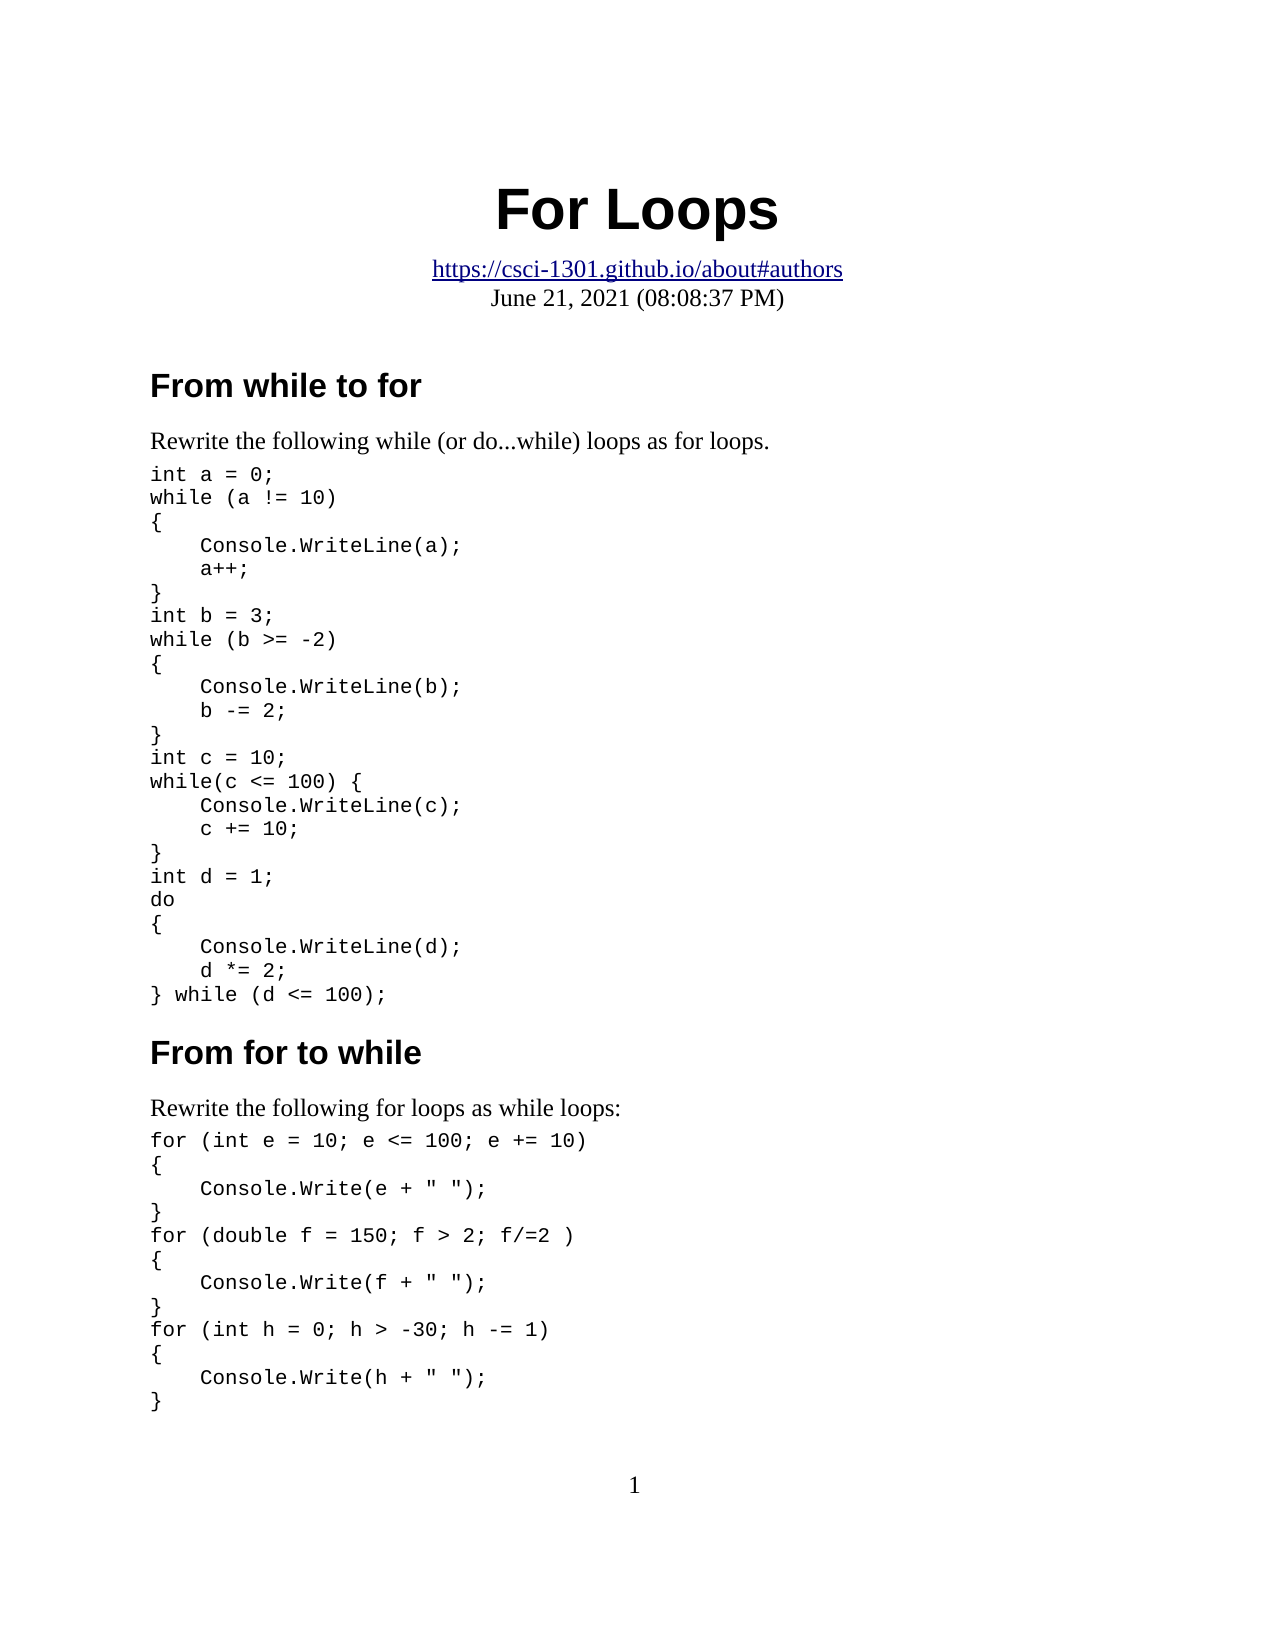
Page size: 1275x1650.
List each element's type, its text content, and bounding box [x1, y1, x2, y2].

text } [150, 582, 1125, 606]
text } [150, 1296, 1125, 1319]
text Console.Write(f + " "); [150, 1272, 1125, 1296]
text { [150, 1154, 1125, 1178]
text Console.WriteLine(c); [150, 795, 1125, 818]
text { [150, 913, 1125, 937]
text for (int h = 0; h > -30; h -= 1) [150, 1319, 1125, 1343]
text June 21, 2021 (08:08:37 PM) [150, 283, 1125, 312]
text Console.WriteLine(a); [150, 534, 1125, 558]
text Rewrite the following while (or do...while) loops as for loops. [150, 426, 1125, 455]
text int c = 10; [150, 747, 1125, 771]
text d *= 2; [150, 960, 1125, 984]
text while (a != 10) [150, 487, 1125, 511]
text } [150, 842, 1125, 866]
text { [150, 653, 1125, 676]
text } while (d <= 100); [150, 984, 1125, 1007]
subtitle From while to for [150, 366, 1125, 404]
text Rewrite the following for loops as while loops: [150, 1093, 1125, 1121]
title For Loops [150, 175, 1125, 242]
text } [150, 1201, 1125, 1225]
text Console.WriteLine(d); [150, 937, 1125, 960]
text Console.Write(h + " "); [150, 1367, 1125, 1390]
text Console.WriteLine(b); [150, 676, 1125, 700]
text { [150, 1343, 1125, 1367]
subtitle From for to while [150, 1032, 1125, 1071]
text for (double f = 150; f > 2; f/=2 ) [150, 1225, 1125, 1248]
text while (b >= -2) [150, 629, 1125, 653]
text b -= 2; [150, 700, 1125, 724]
text { [150, 511, 1125, 534]
text } [150, 1390, 1125, 1414]
text int b = 3; [150, 606, 1125, 629]
text Console.Write(e + " "); [150, 1178, 1125, 1201]
text int a = 0; [150, 464, 1125, 487]
text } [150, 724, 1125, 747]
text a++; [150, 558, 1125, 582]
text int d = 1; [150, 866, 1125, 889]
text https://csci-1301.github.io/about#authors [150, 254, 1125, 283]
text while(c <= 100) { [150, 771, 1125, 795]
text c += 10; [150, 818, 1125, 842]
text { [150, 1248, 1125, 1272]
text for (int e = 10; e <= 100; e += 10) [150, 1130, 1125, 1154]
text do [150, 889, 1125, 913]
